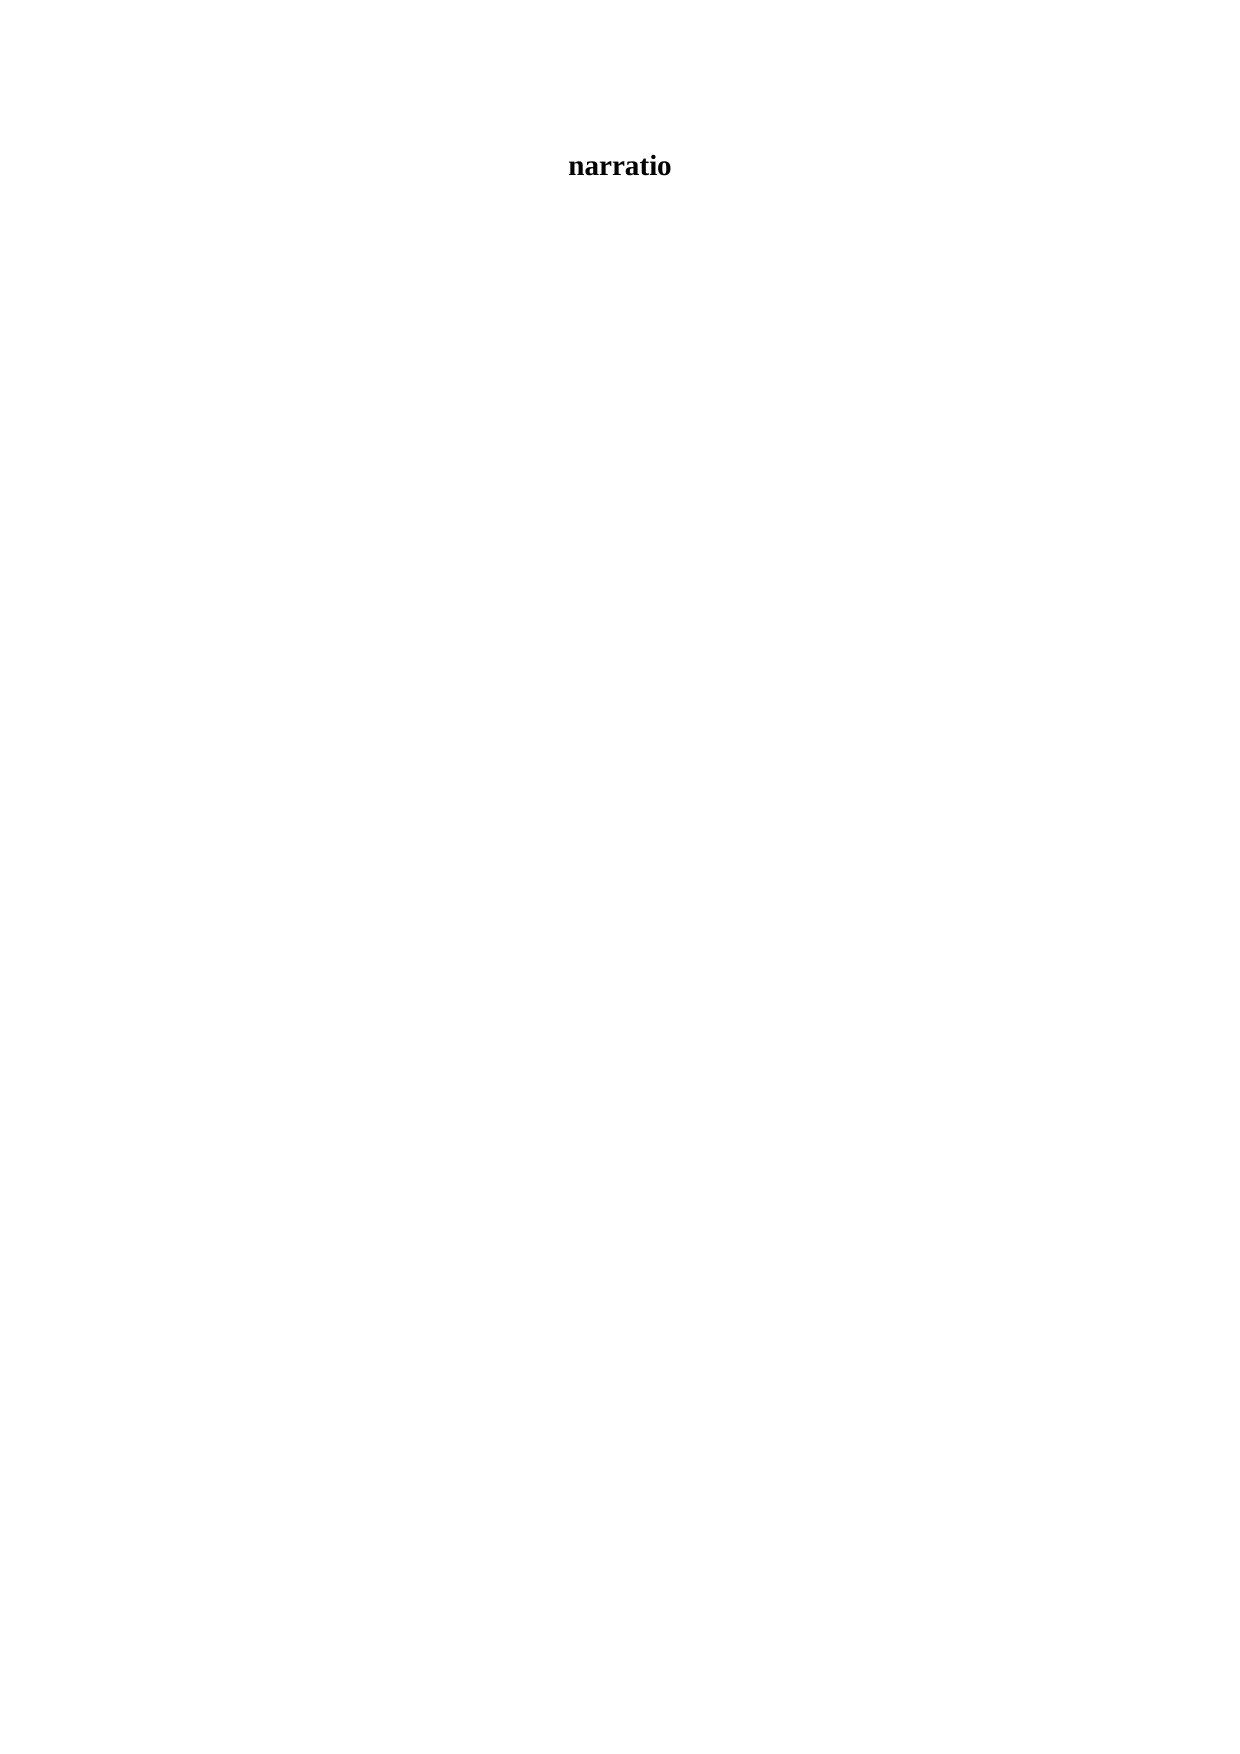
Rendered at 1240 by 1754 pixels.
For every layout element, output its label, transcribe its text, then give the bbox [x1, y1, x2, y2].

text narratio [118, 148, 1121, 181]
